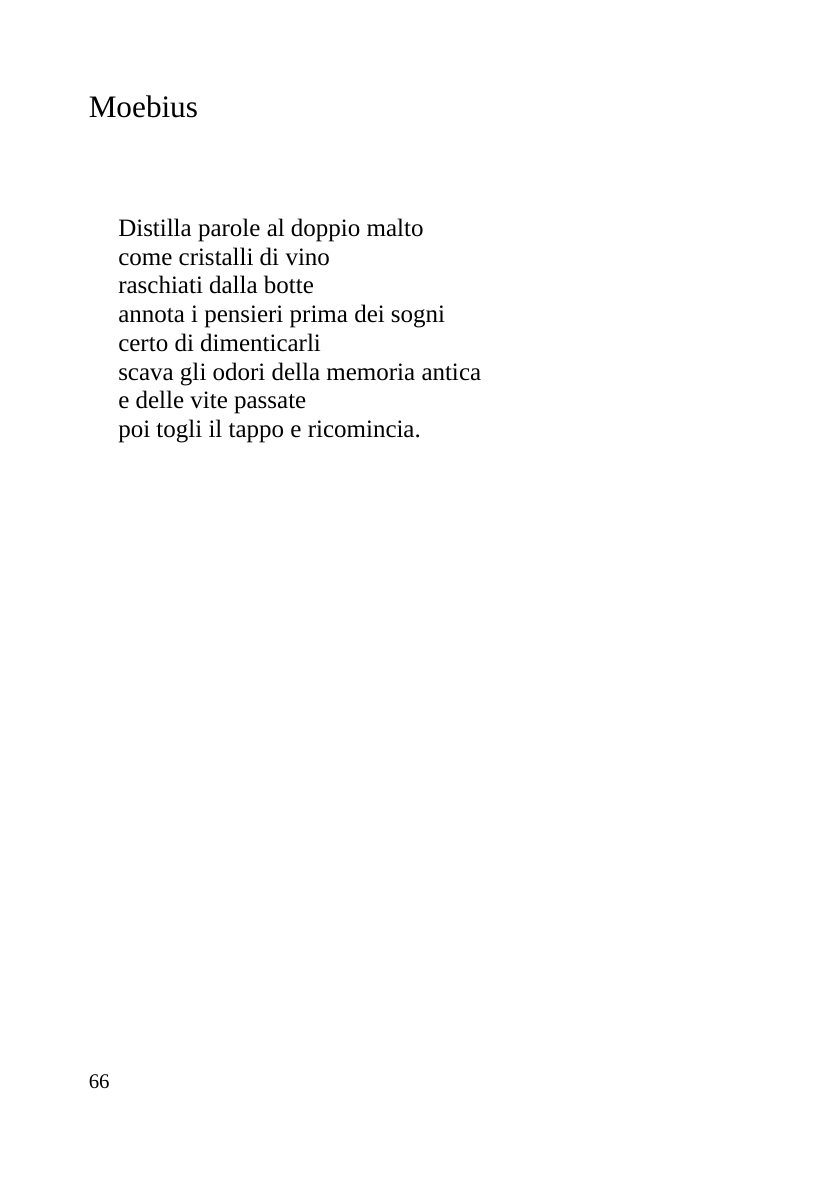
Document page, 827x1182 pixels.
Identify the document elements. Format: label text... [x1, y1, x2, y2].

text e delle vite passate [88, 386, 738, 414]
text annota i pensieri prima dei sogni [88, 299, 738, 328]
text scava gli odori della memoria antica [88, 357, 738, 386]
text Distilla parole al doppio malto [88, 213, 738, 242]
text raschiati dalla botte [88, 271, 738, 299]
subtitle Moebius [88, 88, 738, 124]
text certo di dimenticarli [88, 328, 738, 357]
text come cristalli di vino [88, 242, 738, 271]
text poi togli il tappo e ricomincia. [88, 414, 738, 443]
